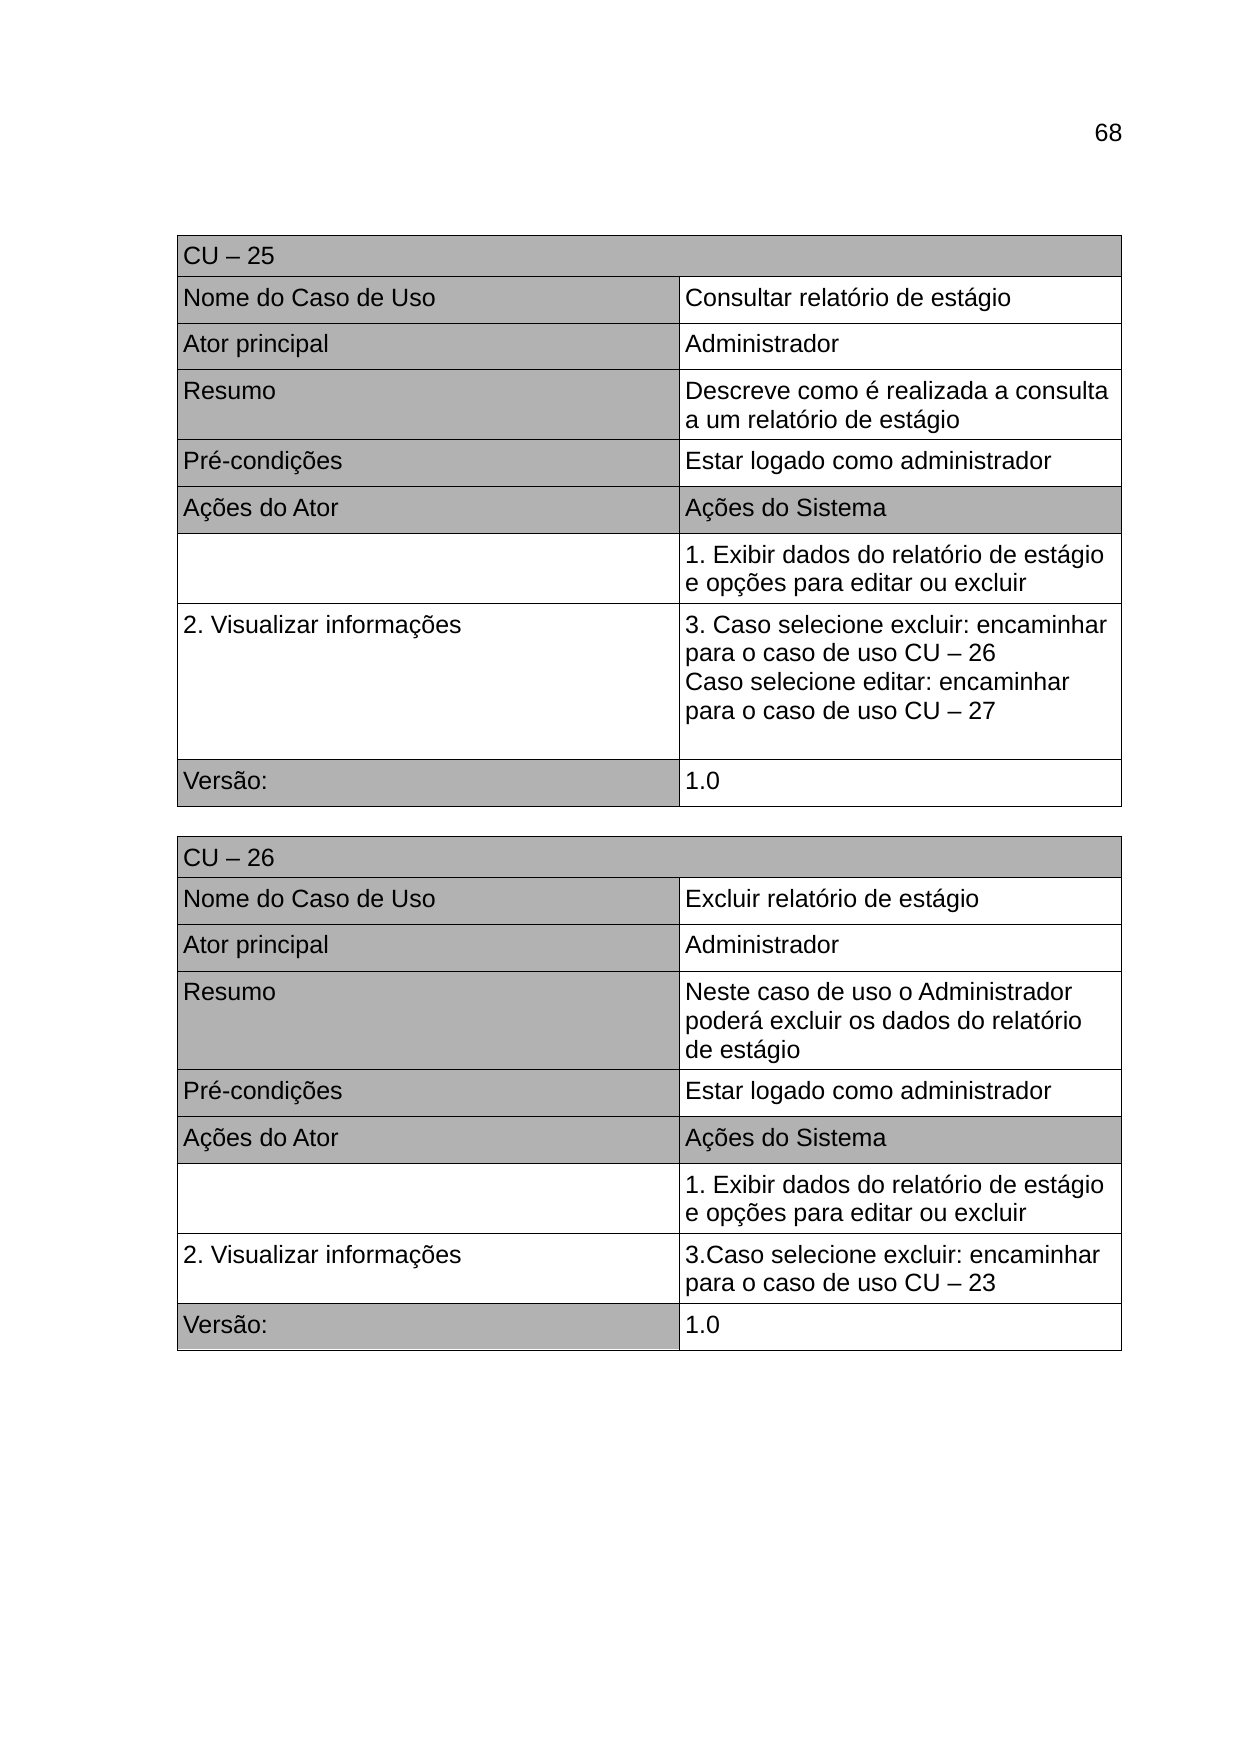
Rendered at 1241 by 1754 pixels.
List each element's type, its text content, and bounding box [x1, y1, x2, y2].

table_cell Ações do Sistema [680, 487, 1121, 533]
table_cell 1. Exibir dados do relatório de estágio e opções para editar ou excluir [680, 534, 1121, 603]
table_cell Resumo [178, 370, 679, 439]
table_cell 1. Exibir dados do relatório de estágio e opções para editar ou excluir [680, 1164, 1121, 1233]
table_header CU – 25 [178, 236, 1121, 276]
table_cell 1.0 [680, 760, 1121, 806]
table_cell Resumo [178, 972, 679, 1069]
table_cell 1.0 [680, 1304, 1121, 1349]
table_cell Estar logado como administrador [680, 1070, 1121, 1116]
table_cell Ator principal [178, 324, 679, 369]
table_cell Ações do Ator [178, 487, 679, 533]
table_cell Administrador [680, 925, 1121, 971]
table_cell Descreve como é realizada a consulta a um relatório de estágio [680, 370, 1121, 439]
table_cell Ator principal [178, 925, 679, 971]
table_cell 3. Caso selecione excluir: encaminhar para o caso de uso CU – 26 Caso selecione editar: encaminhar para o caso de uso CU – 27 [680, 604, 1121, 759]
table_cell Ações do Sistema [680, 1117, 1121, 1163]
table_cell Estar logado como administrador [680, 440, 1121, 486]
table_cell Versão: [178, 760, 679, 806]
table_cell Pré-condições [178, 440, 679, 486]
table_header CU – 26 [178, 837, 1121, 877]
table_cell Nome do Caso de Uso [178, 277, 679, 323]
table_cell Administrador [680, 324, 1121, 369]
table_cell Pré-condições [178, 1070, 679, 1116]
table_cell [178, 1164, 679, 1233]
table_cell 2. Visualizar informações [178, 604, 679, 759]
table_cell Neste caso de uso o Administrador poderá excluir os dados do relatório de estágio [680, 972, 1121, 1069]
table_cell 3.Caso selecione excluir: encaminhar para o caso de uso CU – 23 [680, 1234, 1121, 1303]
table_cell Consultar relatório de estágio [680, 277, 1121, 323]
table_cell Ações do Ator [178, 1117, 679, 1163]
table_cell Versão: [178, 1304, 679, 1349]
table_cell Excluir relatório de estágio [680, 878, 1121, 924]
table_cell Nome do Caso de Uso [178, 878, 679, 924]
table_cell 2. Visualizar informações [178, 1234, 679, 1303]
table_cell [178, 534, 679, 603]
